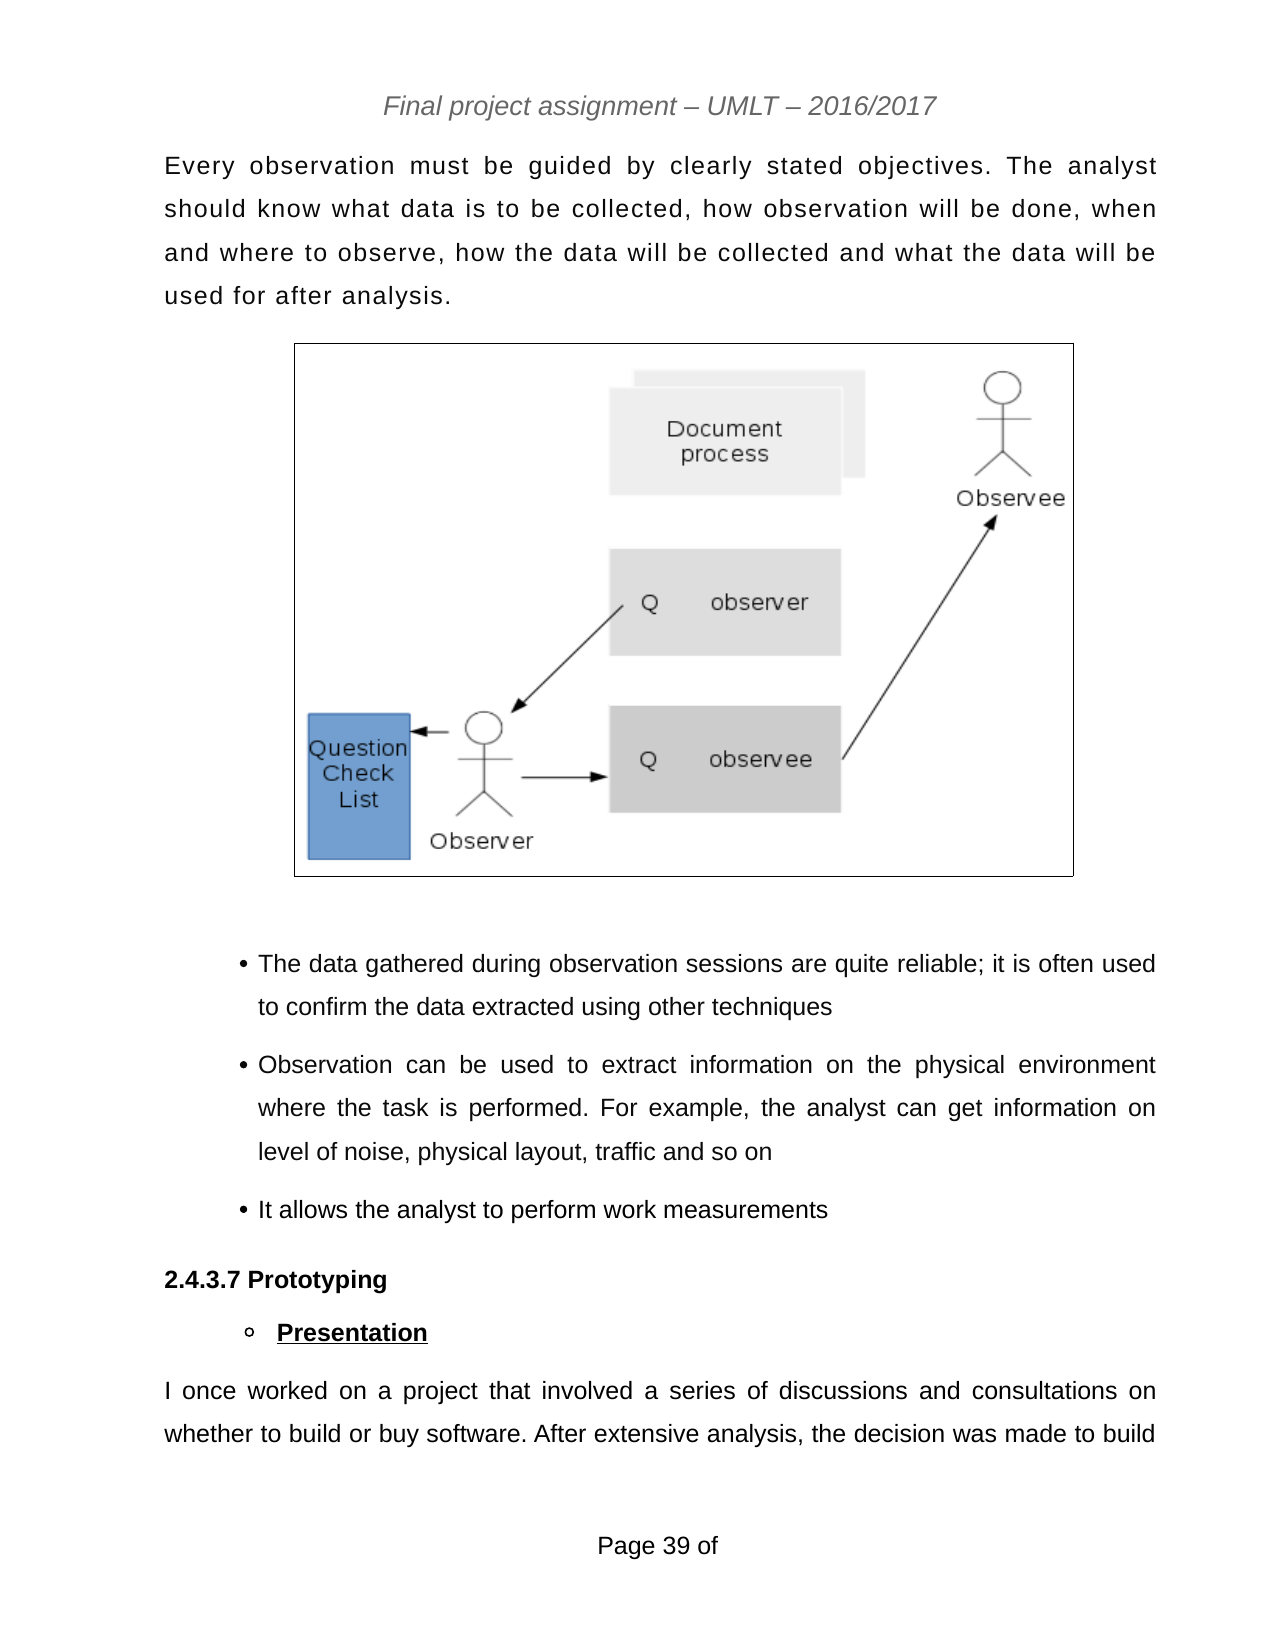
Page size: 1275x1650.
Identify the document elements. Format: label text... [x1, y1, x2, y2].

list Observation can be used to extract information on the physical environment where the task is performed. For example, the analyst can get information on level of noise, physical layout, traffic and so on [239, 1050, 1158, 1165]
list The data gathered during observation sessions are quite reliable; it is often used to confirm the data extracted using other techniques [239, 949, 1158, 1021]
list Presentation [239, 1317, 1158, 1346]
subtitle 2.4.3.7 Prototyping [164, 1265, 1158, 1293]
text Every observation must be guided by clearly stated objectives. The analyst should know what data is to be collected, how observation will be done, when and where to observe, how the data will be collected and what the data will be used for after analysis. [164, 151, 1158, 309]
text I once worked on a project that involved a series of discussions and consultations on whether to build or buy software. After extensive analysis, the decision was made to build [164, 1376, 1158, 1448]
list It allows the analyst to perform work measurements [239, 1194, 1158, 1223]
picture [296, 345, 1071, 874]
